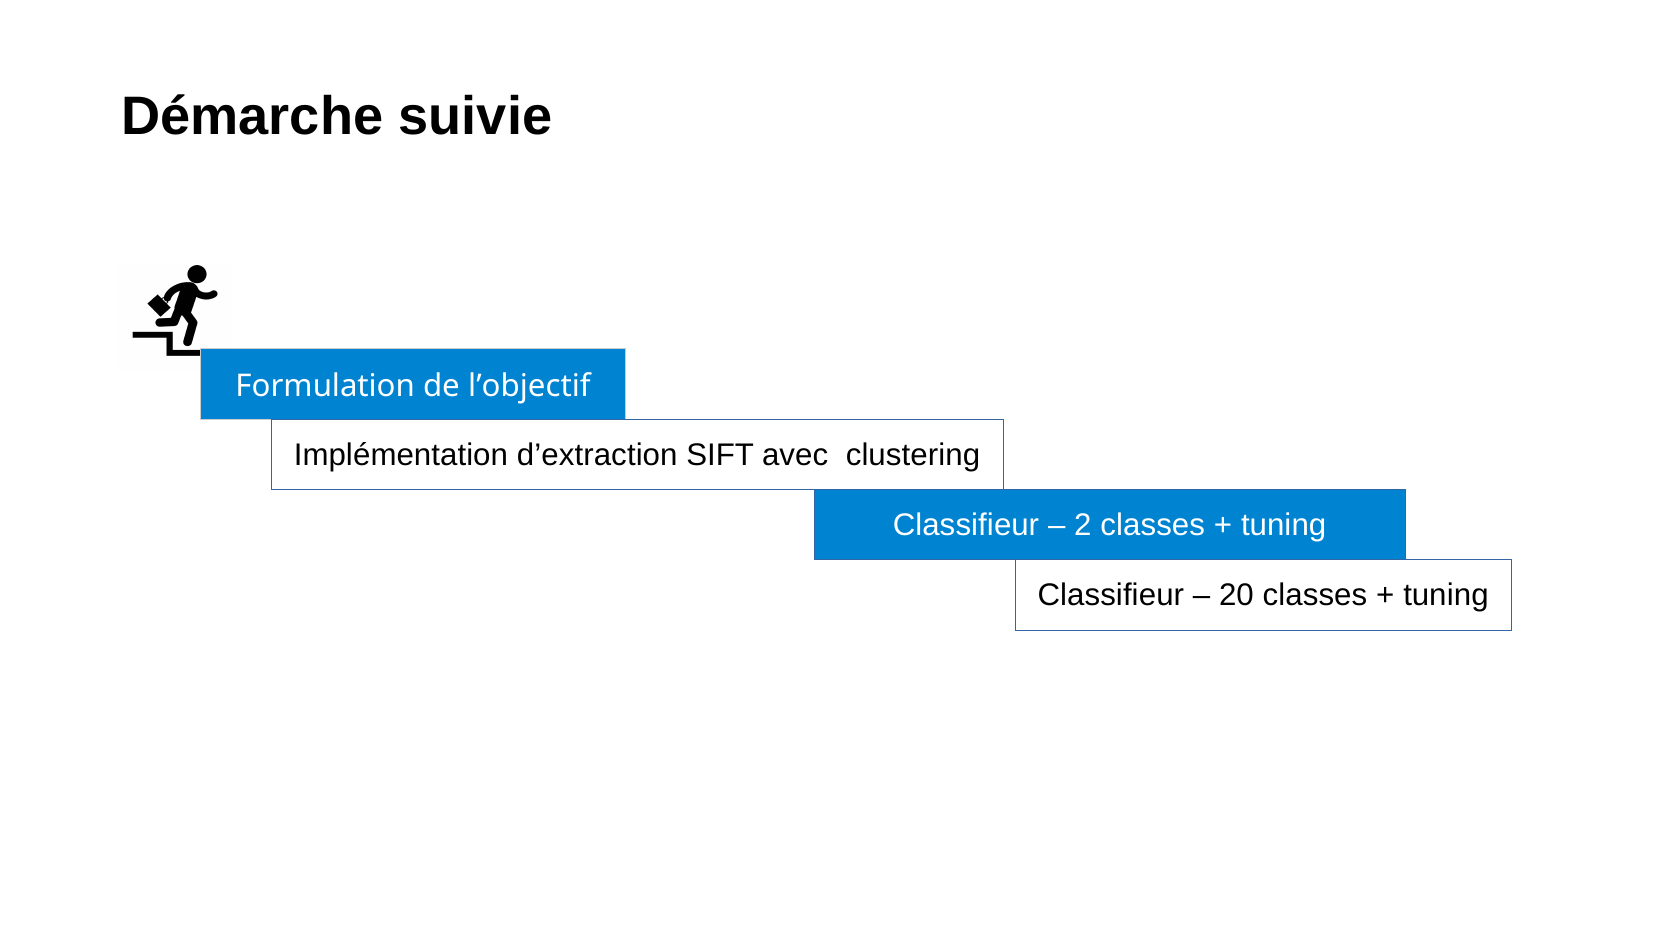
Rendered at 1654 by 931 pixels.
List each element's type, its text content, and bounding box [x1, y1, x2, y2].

text_box Démarche suivie [106, 78, 568, 154]
text_box Implémentation d’extraction SIFT avec clustering [271, 419, 1004, 490]
text_box Formulation de l’objectif [200, 348, 626, 420]
text_box Classifieur – 20 classes + tuning [1015, 559, 1512, 631]
text_box Classifieur – 2 classes + tuning [814, 489, 1406, 560]
picture [118, 265, 232, 373]
